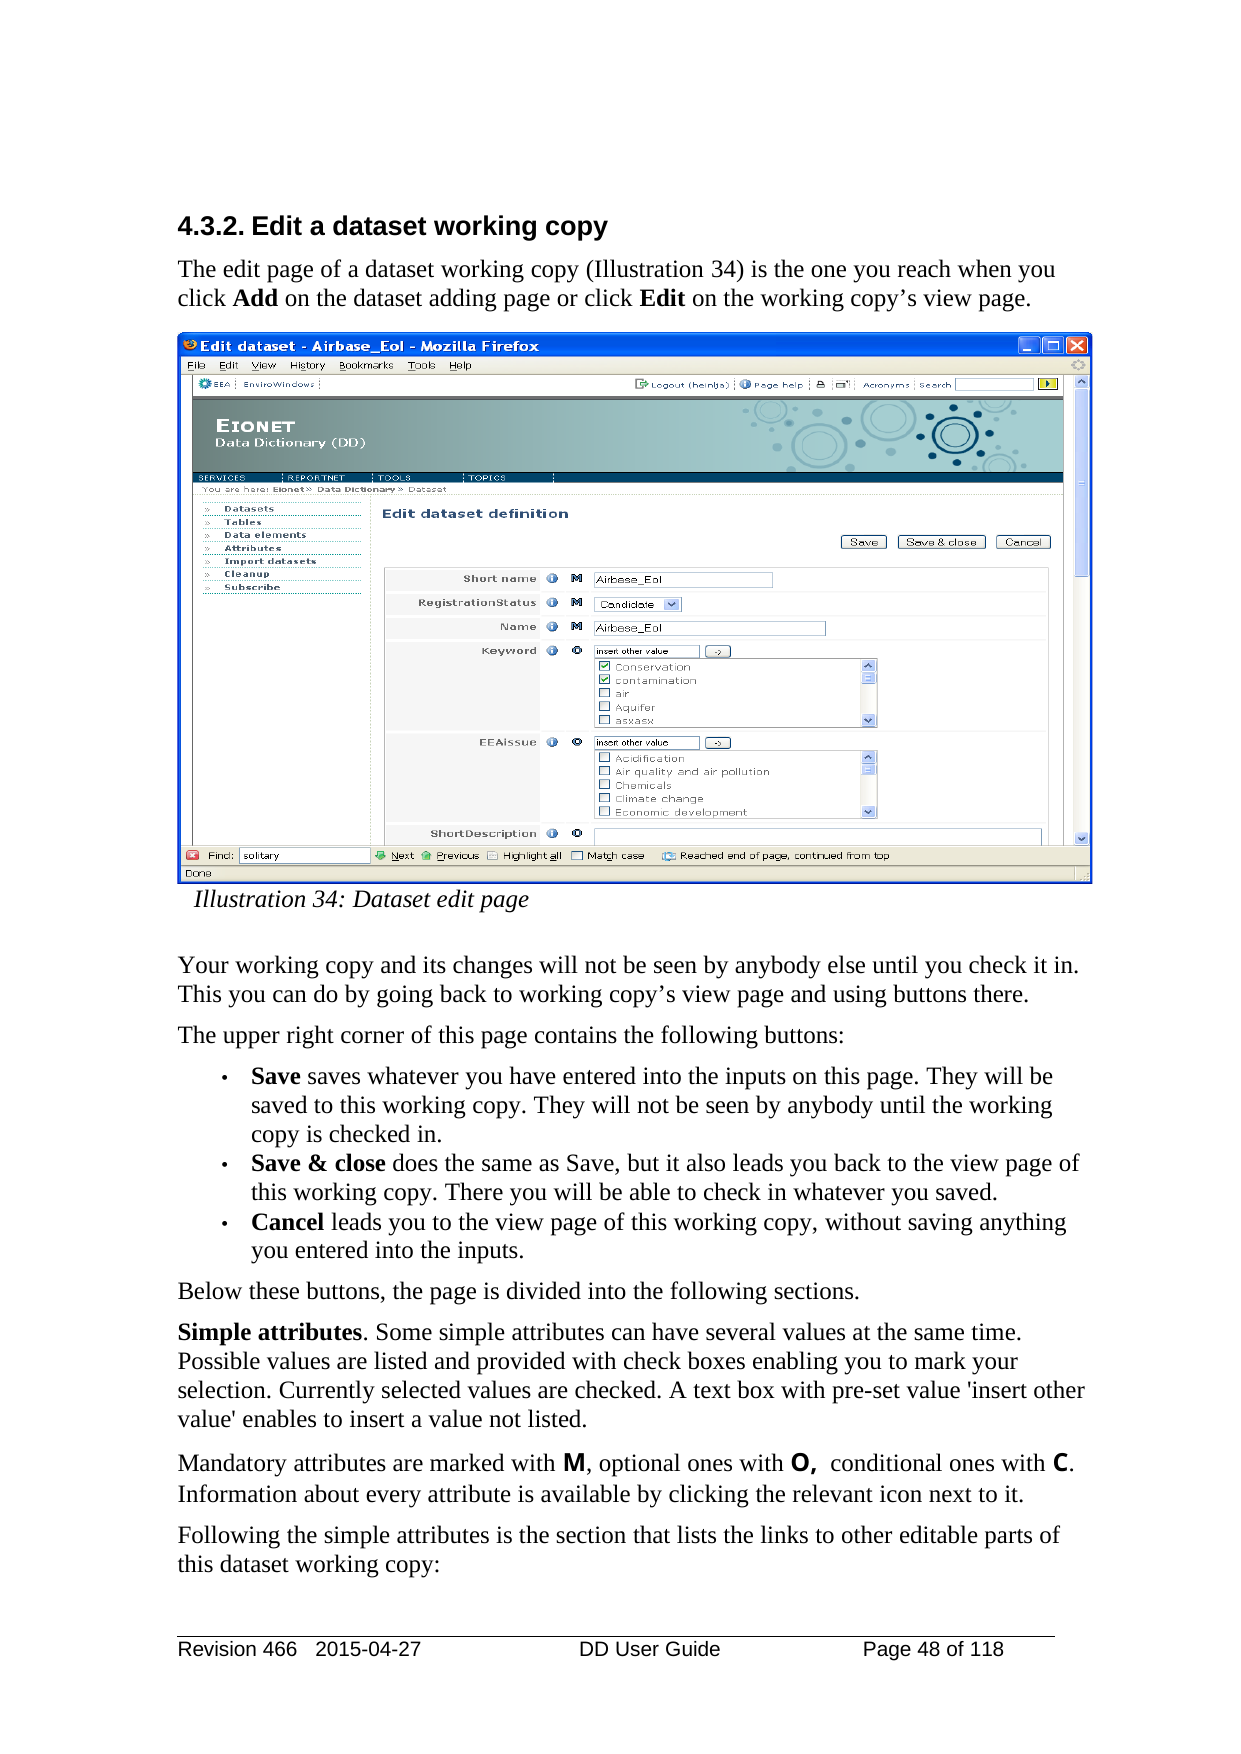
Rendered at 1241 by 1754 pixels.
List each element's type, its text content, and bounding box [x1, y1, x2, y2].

text Your working copy and its changes will not be seen by anybody else until you check it in. This you can do by going back to working copy’s view page and using buttons there. [177, 950, 1092, 1008]
list Save saves whatever you have entered into the inputs on this page. They will be saved to this working copy. They will not be seen by anybody until the working copy is checked in. [221, 1061, 1092, 1148]
text Following the simple attributes is the section that lists the links to other editable parts of this dataset working copy: [177, 1520, 1092, 1578]
text Below these buttons, the page is divided into the following sections. [177, 1276, 1092, 1305]
text Illustration 34: Dataset edit page [194, 884, 1076, 913]
picture [177, 332, 1093, 884]
subtitle Edit a dataset working copy [177, 210, 1092, 241]
list Save & close does the same as Save, but it also leads you back to the view page of this working copy. There you will be able to check in whatever you saved. [221, 1148, 1092, 1206]
text The edit page of a dataset working copy (Illustration 34) is the one you reach when you click Add on the dataset adding page or click Edit on the working copy’s view page. [177, 254, 1092, 312]
text Mandatory attributes are marked with M, optional ones with O, conditional ones with C. Information about every attribute is available by clicking the relevant icon next to it. [177, 1445, 1092, 1508]
text The upper right corner of this page contains the following buttons: [177, 1020, 1092, 1049]
list Cancel leads you to the view page of this working copy, without saving anything you entered into the inputs. [221, 1206, 1092, 1264]
text Simple attributes. Some simple attributes can have several values at the same time. Possible values are listed and provided with check boxes enabling you to mark your selection. Currently selected values are checked. A text box with pre-set value 'insert other value' enables to insert a value not listed. [177, 1317, 1092, 1433]
